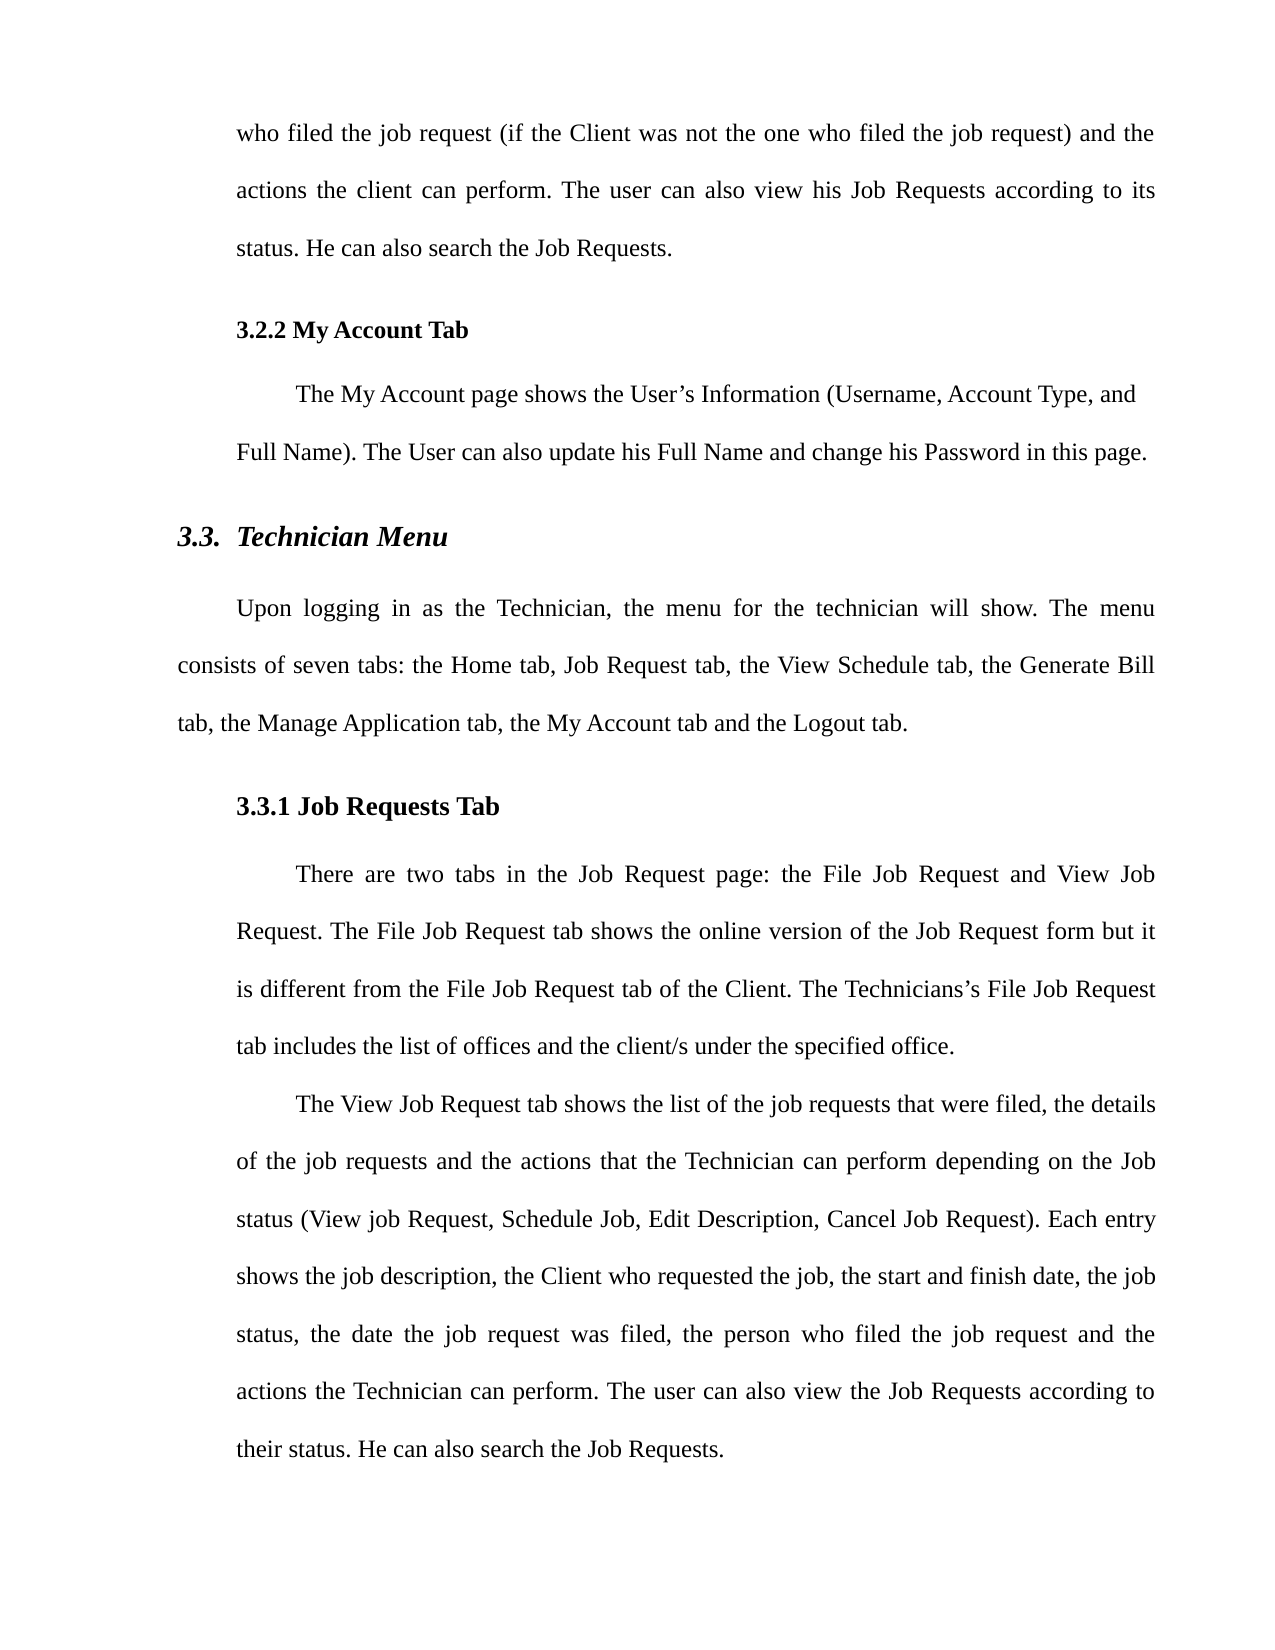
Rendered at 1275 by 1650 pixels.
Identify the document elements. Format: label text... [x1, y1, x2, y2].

text who filed the job request (if the Client was not the one who filed the job request) and the actions the client can perform. The user can also view his Job Requests according to its status. He can also search the Job Requests. [236, 118, 1157, 262]
text The My Account page shows the User’s Information (Username, Account Type, and Full Name). The User can also update his Full Name and change his Password in this page. [236, 379, 1157, 466]
subtitle 3.2.2 My Account Tab [236, 316, 1157, 344]
text The View Job Request tab shows the list of the job requests that were filed, the details of the job requests and the actions that the Technician can perform depending on the Job status (View job Request, Schedule Job, Edit Description, Cancel Job Request). Each entry shows the job description, the Client who requested the job, the start and finish date, the job status, the date the job request was filed, the person who filed the job request and the actions the Technician can perform. The user can also view the Job Requests according to their status. He can also search the Job Requests. [236, 1089, 1157, 1462]
text Upon logging in as the Technician, the menu for the technician will show. The menu consists of seven tabs: the Home tab, Job Request tab, the View Schedule tab, the Generate Bill tab, the Manage Application tab, the My Account tab and the Logout tab. [177, 593, 1157, 736]
subtitle 3.3. Technician Menu [177, 519, 1157, 553]
text There are two tabs in the Job Request page: the File Job Request and View Job Request. The File Job Request tab shows the online version of the Job Request form but it is different from the File Job Request tab of the Client. The Technicians’s File Job Request tab includes the list of offices and the client/s under the specified office. [236, 859, 1157, 1060]
subtitle 3.3.1 Job Requests Tab [236, 790, 1157, 821]
